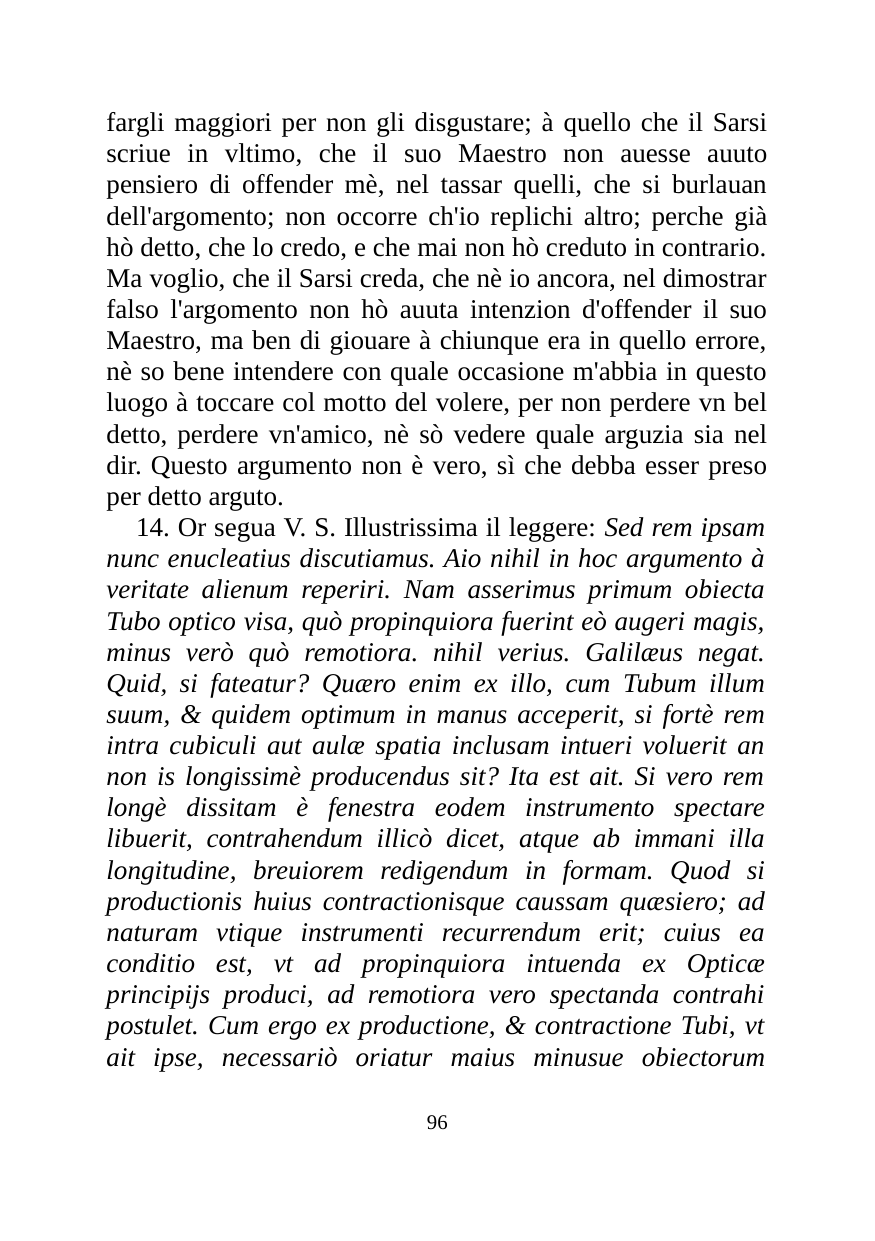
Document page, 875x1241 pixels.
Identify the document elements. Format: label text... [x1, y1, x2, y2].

text 14. Or segua V. S. Illustrissima il leggere: Sed rem ipsam nunc enucleatius discutiamus. Aio nihil in hoc argumento à veritate alienum reperiri. Nam asserimus primum obiecta Tubo optico visa, quò propinquiora fuerint eò augeri magis, minus verò quò remotiora. nihil verius. Galilæus negat. Quid, si fateatur? Quæro enim ex illo, cum Tubum illum suum, & quidem optimum in manus acceperit, si fortè rem intra cubiculi aut aulæ spatia inclusam intueri voluerit an non is longissimè producendus sit? Ita est ait. Si vero rem longè dissitam è fenestra eodem instrumento spectare libuerit, contrahendum illicò dicet, atque ab immani illa longitudine, breuiorem redigendum in formam. Quod si productionis huius contractionisque caussam quæsiero; ad naturam vtique instrumenti recurrendum erit; cuius ea conditio est, vt ad propinquiora intuenda ex Opticæ principijs produci, ad remotiora vero spectanda contrahi postulet. Cum ergo ex productione, & contractione Tubi, vt ait ipse, necessariò oriatur maius minusue obiectorum [106, 511, 768, 1072]
text fargli maggiori per non gli disgustare; à quello che il Sarsi scriue in vltimo, che il suo Maestro non auesse auuto pensiero di offender mè, nel tassar quelli, che si burlauan dell'argomento; non occorre ch'io replichi altro; perche già hò detto, che lo credo, e che mai non hò creduto in contrario. Ma voglio, che il Sarsi creda, che nè io ancora, nel dimostrar falso l'argomento non hò auuta intenzion d'offender il suo Maestro, ma ben di giouare à chiunque era in quello errore, nè so bene intendere con quale occasione m'abbia in questo luogo à toccare col motto del volere, per non perdere vn bel detto, perdere vn'amico, nè sò vedere quale arguzia sia nel dir. Questo argumento non è vero, sì che debba esser preso per detto arguto. [106, 106, 768, 511]
